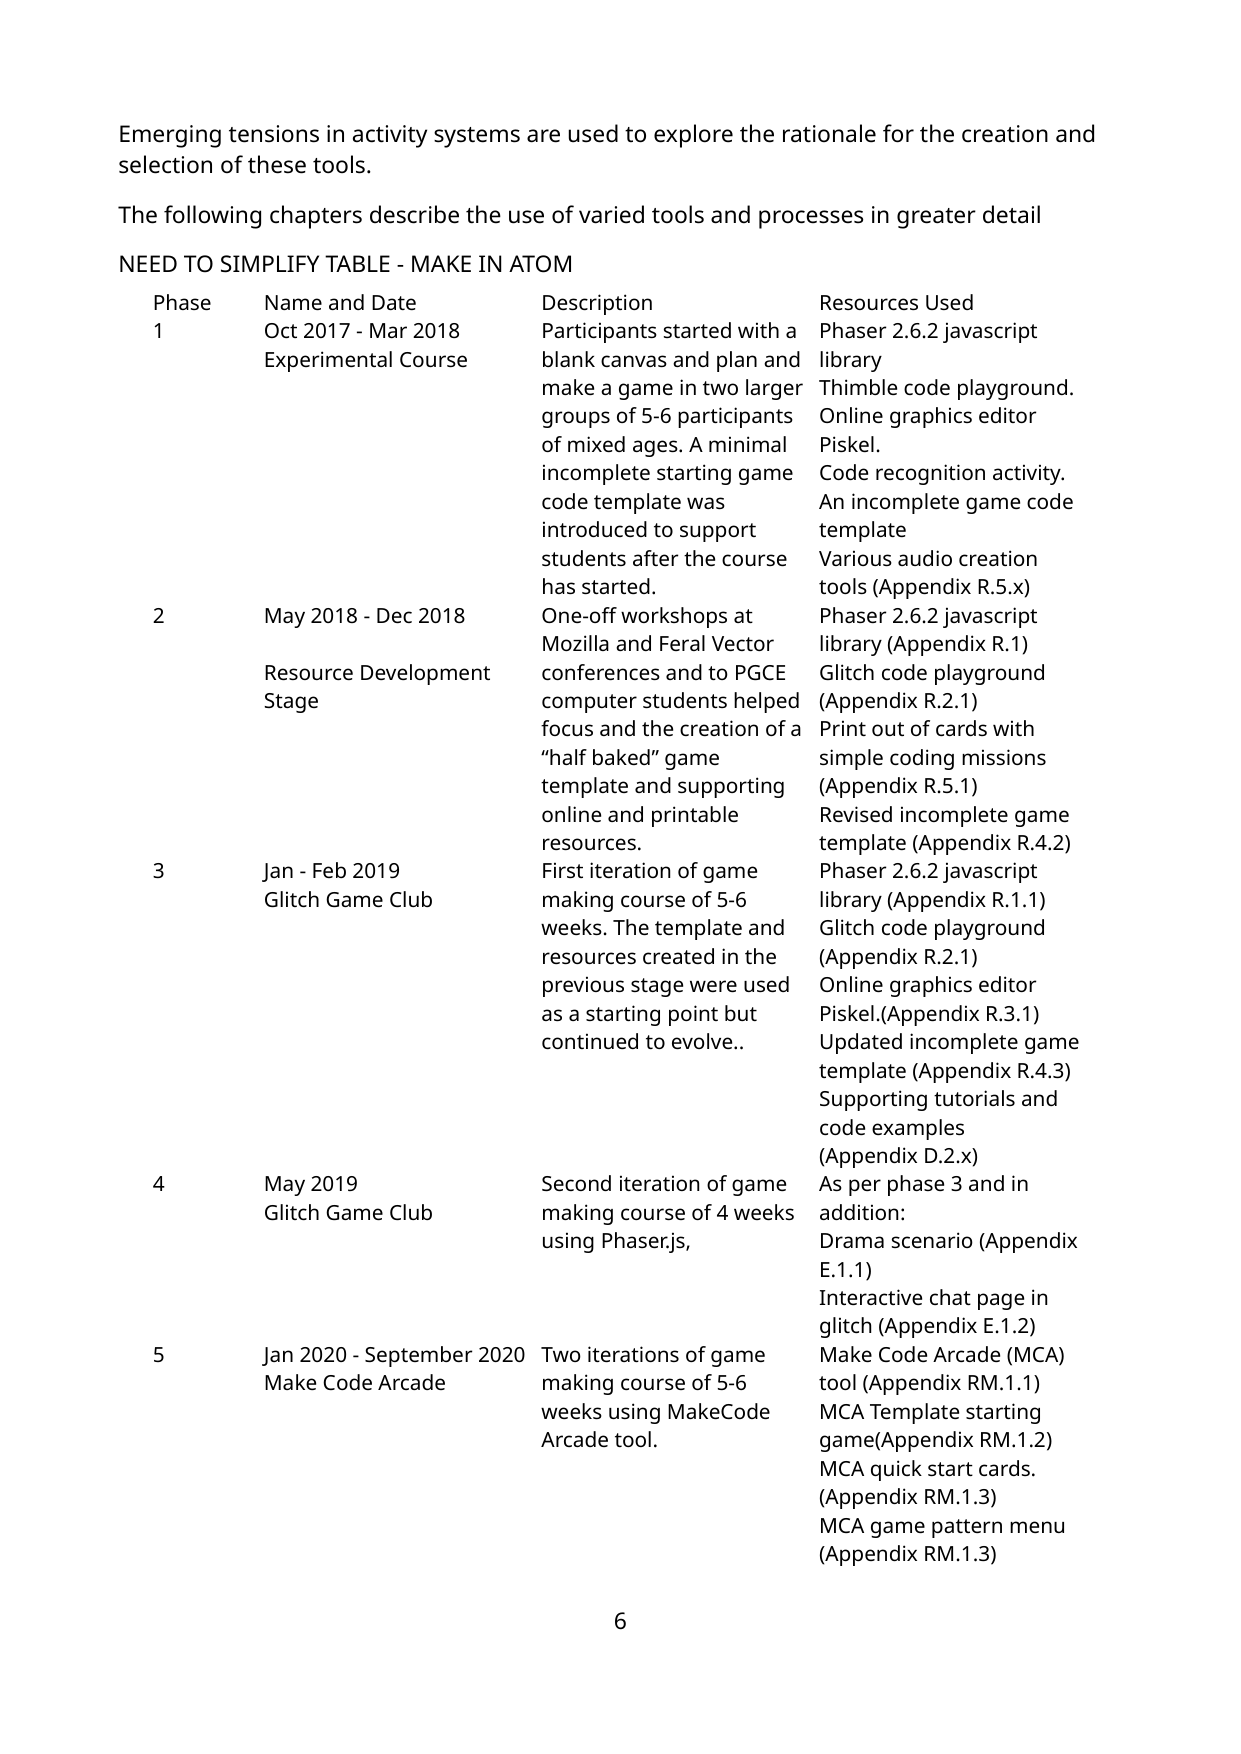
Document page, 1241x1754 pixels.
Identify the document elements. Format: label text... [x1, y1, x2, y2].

table_cell 1 [148, 316, 259, 601]
table_cell 3 [148, 857, 259, 1169]
text Emerging tensions in activity systems are used to explore the rationale for the creation and selection of these tools. [118, 118, 1122, 181]
table_cell Jan 2020 - September 2020 Make Code Arcade [259, 1340, 537, 1568]
table_cell May 2019 Glitch Game Club [259, 1170, 537, 1340]
table_cell Oct 2017 - Mar 2018 Experimental Course [259, 316, 537, 601]
table_cell One-off workshops at Mozilla and Feral Vector conferences and to PGCE computer students helped focus and the creation of a “half baked” game template and supporting online and printable resources. [537, 601, 814, 857]
table_cell Phaser 2.6.2 javascript library Thimble code playground. Online graphics editor Piskel. Code recognition activity. An incomplete game code template Various audio creation tools (Appendix R.5.x) [814, 316, 1092, 601]
table_header Resources Used [814, 288, 1092, 316]
text NEED TO SIMPLIFY TABLE - MAKE IN ATOM [118, 248, 1122, 279]
table_cell As per phase 3 and in addition: Drama scenario (Appendix E.1.1) Interactive chat page in glitch (Appendix E.1.2) [814, 1170, 1092, 1340]
table_cell Participants started with a blank canvas and plan and make a game in two larger groups of 5-6 participants of mixed ages. A minimal incomplete starting game code template was introduced to support students after the course has started. [537, 316, 814, 601]
table_cell Make Code Arcade (MCA) tool (Appendix RM.1.1) MCA Template starting game(Appendix RM.1.2) MCA quick start cards.(Appendix RM.1.3) MCA game pattern menu (Appendix RM.1.3) [814, 1340, 1092, 1568]
table_header Description [537, 288, 814, 316]
table_cell First iteration of game making course of 5-6 weeks. The template and resources created in the previous stage were used as a starting point but continued to evolve.. [537, 857, 814, 1169]
table_header Phase [148, 288, 259, 316]
table_cell 5 [148, 1340, 259, 1568]
table_cell Second iteration of game making course of 4 weeks using Phaser.js, [537, 1170, 814, 1340]
table_cell Two iterations of game making course of 5-6 weeks using MakeCode Arcade tool. [537, 1340, 814, 1568]
text The following chapters describe the use of varied tools and processes in greater detail [118, 198, 1122, 230]
table_cell 4 [148, 1170, 259, 1340]
table_cell 2 [148, 601, 259, 857]
table_cell Phaser 2.6.2 javascript library (Appendix R.1.1) Glitch code playground (Appendix R.2.1) Online graphics editor Piskel.(Appendix R.3.1) Updated incomplete game template (Appendix R.4.3) Supporting tutorials and code examples (Appendix D.2.x) [814, 857, 1092, 1169]
table_cell Jan - Feb 2019 Glitch Game Club [259, 857, 537, 1169]
table_header Name and Date [259, 288, 537, 316]
table_cell Phaser 2.6.2 javascript library (Appendix R.1) Glitch code playground (Appendix R.2.1) Print out of cards with simple coding missions (Appendix R.5.1) Revised incomplete game template (Appendix R.4.2) [814, 601, 1092, 857]
table_cell May 2018 - Dec 2018 Resource Development Stage [259, 601, 537, 857]
